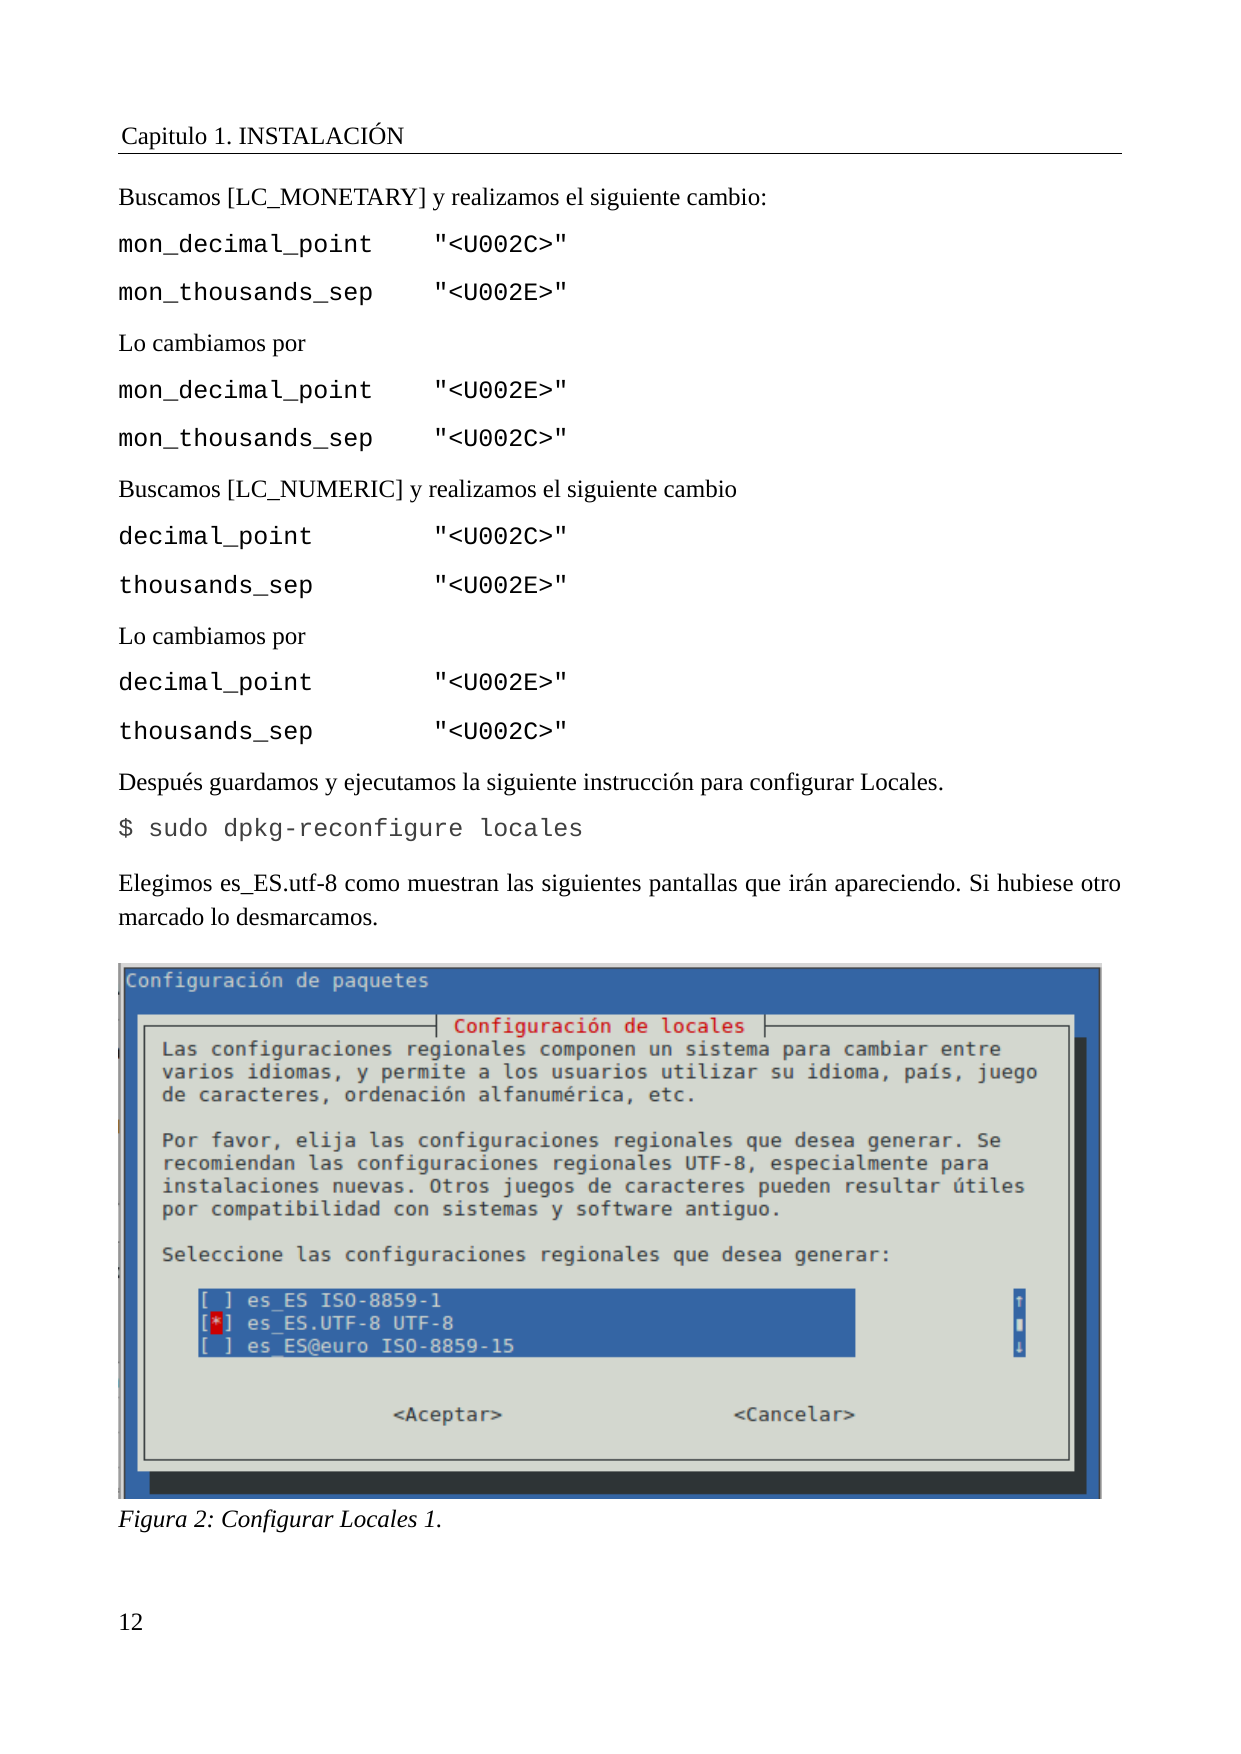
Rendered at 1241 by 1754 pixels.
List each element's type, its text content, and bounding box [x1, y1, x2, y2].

text Buscamos [LC_MONETARY] y realizamos el siguiente cambio: [118, 182, 1122, 211]
text $ sudo dpkg-reconfigure locales [118, 816, 1122, 844]
text Después guardamos y ejecutamos la siguiente instrucción para configurar Locales. [118, 767, 1122, 796]
text thousands_sep "<U002E>" [118, 572, 1122, 601]
text Lo cambiamos por [118, 328, 1122, 357]
text Lo cambiamos por [118, 621, 1122, 649]
text Buscamos [LC_NUMERIC] y realizamos el siguiente cambio [118, 474, 1122, 503]
text mon_thousands_sep "<U002E>" [118, 280, 1122, 308]
text decimal_point "<U002E>" [118, 670, 1122, 698]
text mon_decimal_point "<U002C>" [118, 231, 1122, 260]
text mon_thousands_sep "<U002C>" [118, 426, 1122, 454]
text mon_decimal_point "<U002E>" [118, 377, 1122, 406]
text Elegimos es_ES.utf-8 como muestran las siguientes pantallas que irán apareciendo. Si hubiese otro marcado lo desmarcamos. [118, 868, 1122, 931]
text Figura 2: Configurar Locales 1. [118, 1499, 1122, 1533]
picture [118, 963, 1102, 1499]
text decimal_point "<U002C>" [118, 524, 1122, 552]
text thousands_sep "<U002C>" [118, 718, 1122, 747]
